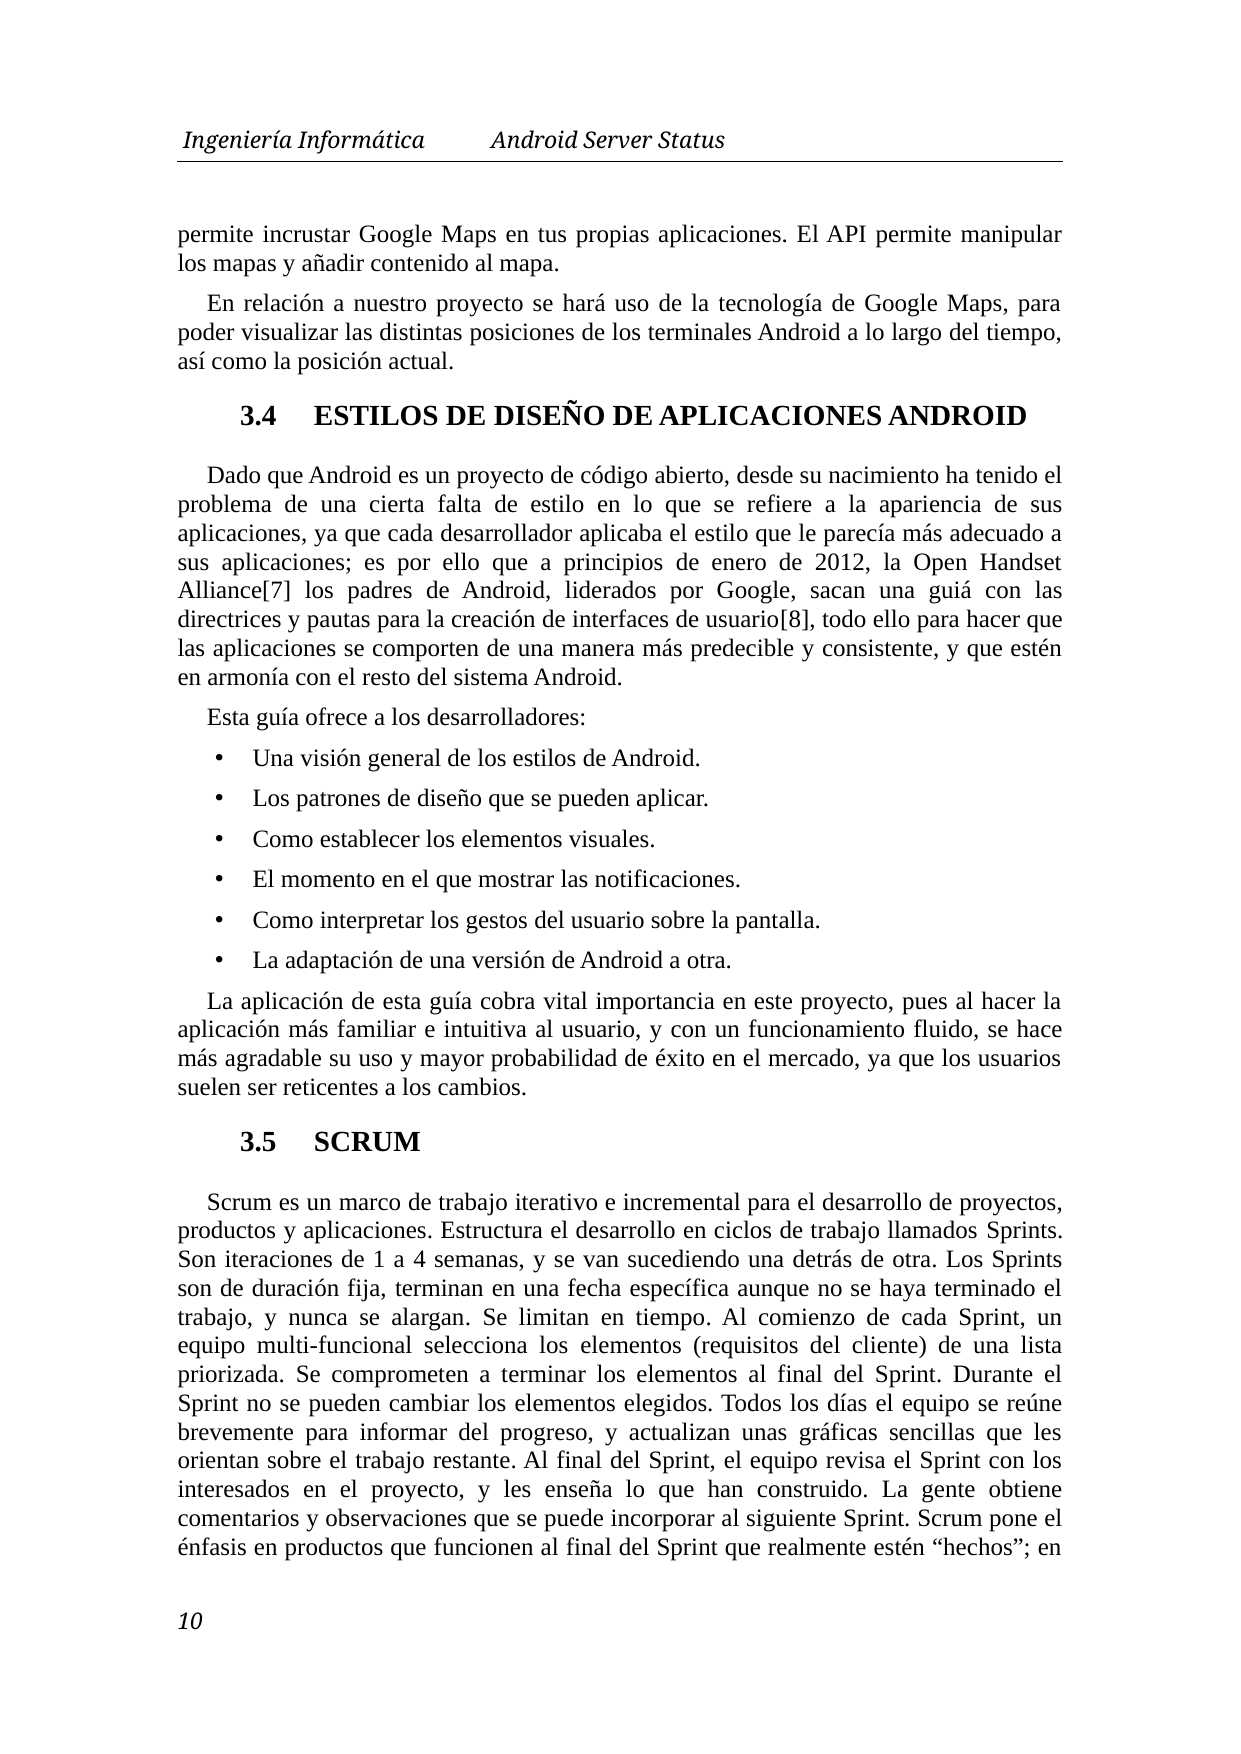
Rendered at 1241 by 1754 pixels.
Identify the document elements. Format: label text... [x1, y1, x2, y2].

list Los patrones de diseño que se pueden aplicar. [215, 783, 1063, 812]
list La adaptación de una versión de Android a otra. [215, 945, 1063, 974]
text Esta guía ofrece a los desarrolladores: [177, 702, 1063, 731]
list El momento en el que mostrar las notificaciones. [215, 864, 1063, 893]
text Dado que Android es un proyecto de código abierto, desde su nacimiento ha tenido el problema de una cierta falta de estilo en lo que se refiere a la apariencia de sus aplicaciones, ya que cada desarrollador aplicaba el estilo que le parecía más adecuado a sus aplicaciones; es por ello que a principios de enero de 2012, la Open Handset Alliance[7] los padres de Android, liderados por Google, sacan una guiá con las directrices y pautas para la creación de interfaces de usuario[8], todo ello para hacer que las aplicaciones se comporten de una manera más predecible y consistente, y que estén en armonía con el resto del sistema Android. [177, 460, 1063, 690]
subtitle Scrum [240, 1124, 1063, 1158]
list Una visión general de los estilos de Android. [215, 743, 1063, 771]
text La aplicación de esta guía cobra vital importancia en este proyecto, pues al hacer la aplicación más familiar e intuitiva al usuario, y con un funcionamiento fluido, se hace más agradable su uso y mayor probabilidad de éxito en el mercado, ya que los usuarios suelen ser reticentes a los cambios. [177, 986, 1063, 1101]
list Como interpretar los gestos del usuario sobre la pantalla. [215, 905, 1063, 933]
text Scrum es un marco de trabajo iterativo e incremental para el desarrollo de proyectos, productos y aplicaciones. Estructura el desarrollo en ciclos de trabajo llamados Sprints. Son iteraciones de 1 a 4 semanas, y se van sucediendo una detrás de otra. Los Sprints son de duración fija, terminan en una fecha específica aunque no se haya terminado el trabajo, y nunca se alargan. Se limitan en tiempo. Al comienzo de cada Sprint, un equipo multi-funcional selecciona los elementos (requisitos del cliente) de una lista priorizada. Se comprometen a terminar los elementos al final del Sprint. Durante el Sprint no se pueden cambiar los elementos elegidos. Todos los días el equipo se reúne brevemente para informar del progreso, y actualizan unas gráficas sencillas que les orientan sobre el trabajo restante. Al final del Sprint, el equipo revisa el Sprint con los interesados en el proyecto, y les enseña lo que han construido. La gente obtiene comentarios y observaciones que se puede incorporar al siguiente Sprint. Scrum pone el énfasis en productos que funcionen al final del Sprint que realmente estén “hechos”; en [177, 1187, 1063, 1560]
text En relación a nuestro proyecto se hará uso de la tecnología de Google Maps, para poder visualizar las distintas posiciones de los terminales Android a lo largo del tiempo, así como la posición actual. [177, 288, 1063, 375]
subtitle Estilos de diseño de aplicaciones Android [240, 398, 1063, 432]
text permite incrustar Google Maps en tus propias aplicaciones. El API permite manipular los mapas y añadir contenido al mapa. [177, 219, 1063, 277]
list Como establecer los elementos visuales. [215, 824, 1063, 852]
